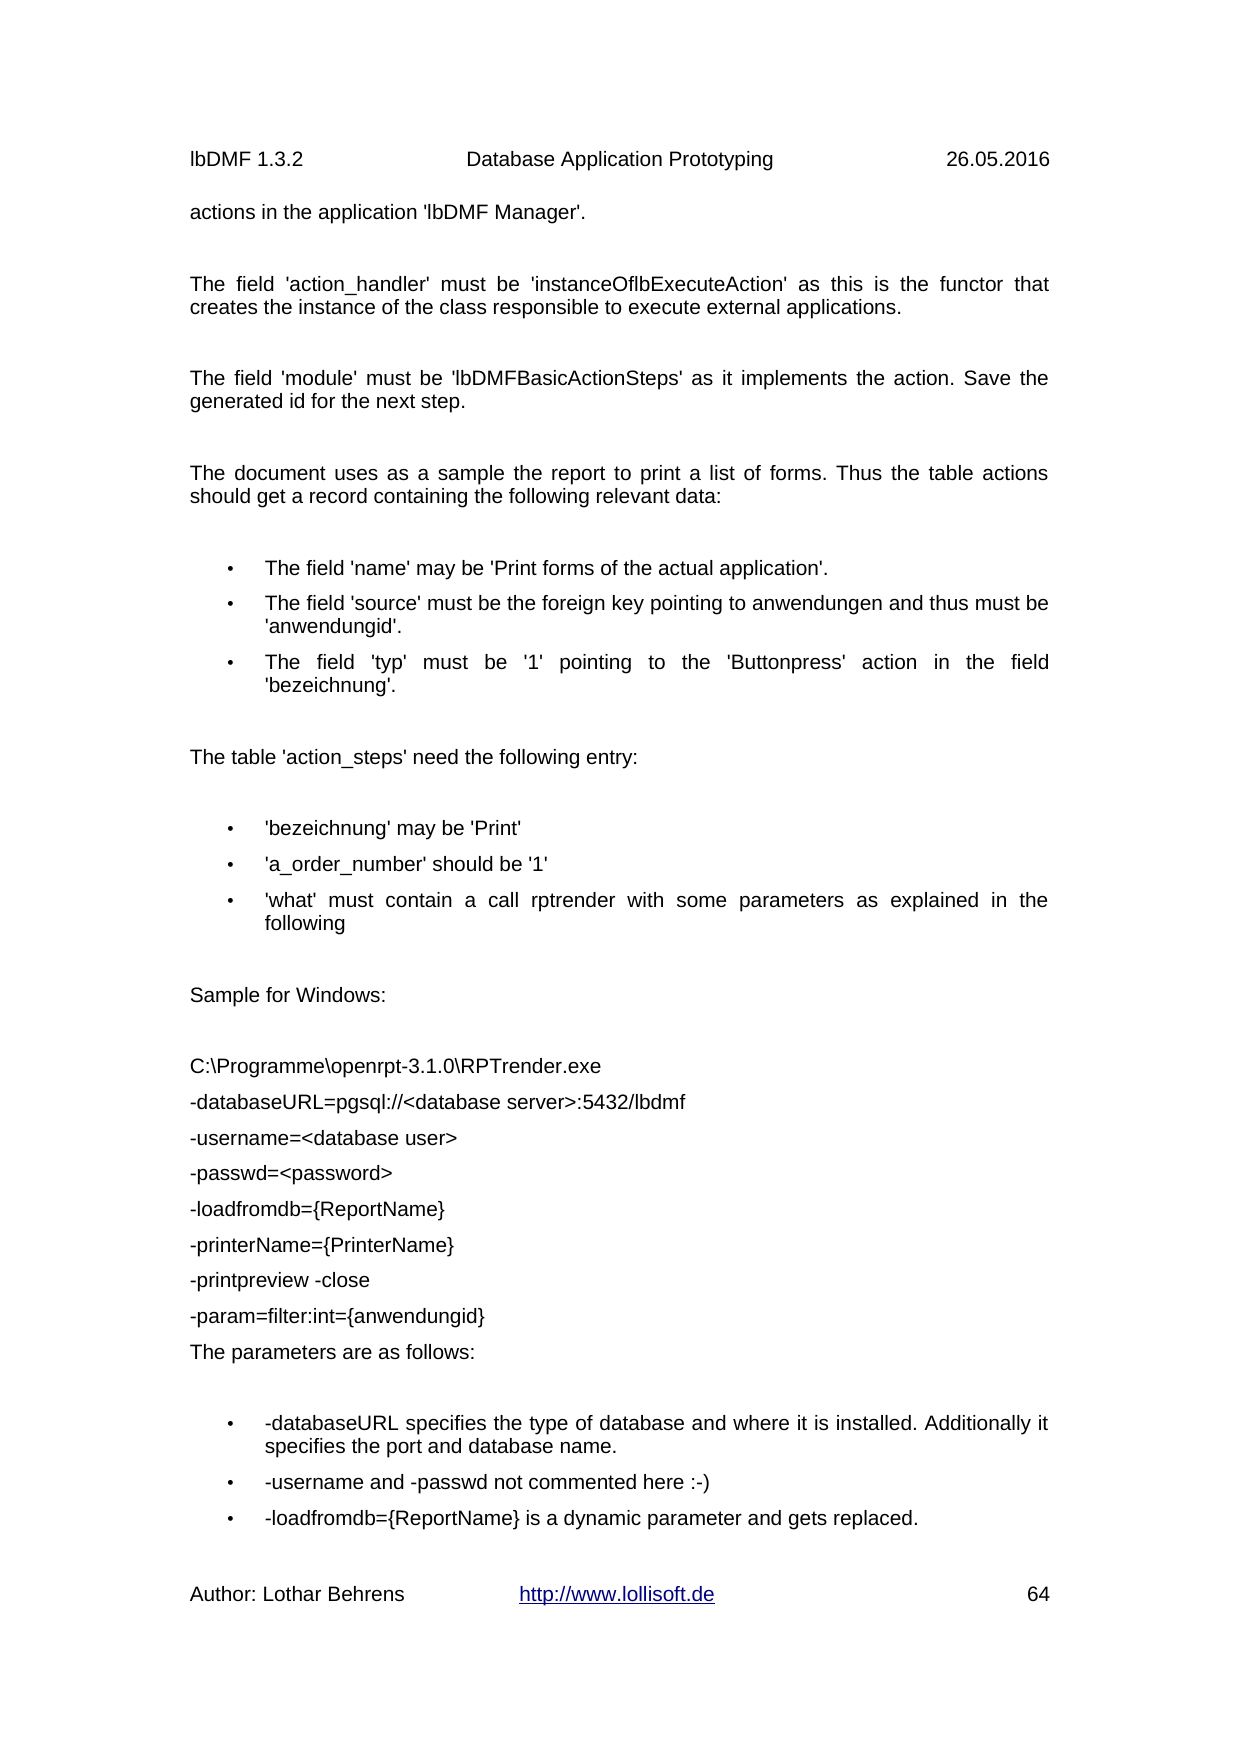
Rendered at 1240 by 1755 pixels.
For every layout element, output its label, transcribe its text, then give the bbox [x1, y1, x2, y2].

text actions in the application 'lbDMF Manager'. [189, 201, 1050, 224]
list The field 'typ' must be '1' pointing to the 'Buttonpress' action in the field 'bezeichnung'. [227, 651, 1050, 697]
text The field 'module' must be 'lbDMFBasicActionSteps' as it implements the action. Save the generated id for the next step. [189, 367, 1050, 413]
text -param=filter:int={anwendungid} [189, 1305, 1050, 1328]
list -loadfromdb={ReportName} is a dynamic parameter and gets replaced. [227, 1507, 1050, 1530]
list The field 'name' may be 'Print forms of the actual application'. [227, 556, 1050, 579]
text -loadfromdb={ReportName} [189, 1197, 1050, 1221]
text The field 'action_handler' must be 'instanceOflbExecuteAction' as this is the functor that creates the instance of the class responsible to execute external applications. [189, 272, 1050, 318]
text Sample for Windows: [189, 983, 1050, 1006]
list 'what' must contain a call rptrender with some parameters as explained in the following [227, 888, 1050, 935]
text C:\Programme\openrpt-3.1.0\RPTrender.exe [189, 1054, 1050, 1078]
list -databaseURL specifies the type of database and where it is installed. Additionally it specifies the port and database name. [227, 1412, 1050, 1458]
text The document uses as a sample the report to print a list of forms. Thus the table actions should get a record containing the following relevant data: [189, 461, 1050, 508]
text The parameters are as follows: [189, 1340, 1050, 1364]
list 'a_order_number' should be '1' [227, 853, 1050, 876]
list The field 'source' must be the foreign key pointing to anwendungen and thus must be 'anwendungid'. [227, 592, 1050, 638]
text The table 'action_steps' need the following entry: [189, 746, 1050, 769]
list -username and -passwd not commented here :-) [227, 1471, 1050, 1494]
text -databaseURL=pgsql://<database server>:5432/lbdmf [189, 1090, 1050, 1113]
list 'bezeichnung' may be 'Print' [227, 817, 1050, 840]
text -printpreview -close [189, 1269, 1050, 1292]
text -printerName={PrinterName} [189, 1233, 1050, 1256]
text -passwd=<password> [189, 1162, 1050, 1185]
text -username=<database user> [189, 1126, 1050, 1149]
